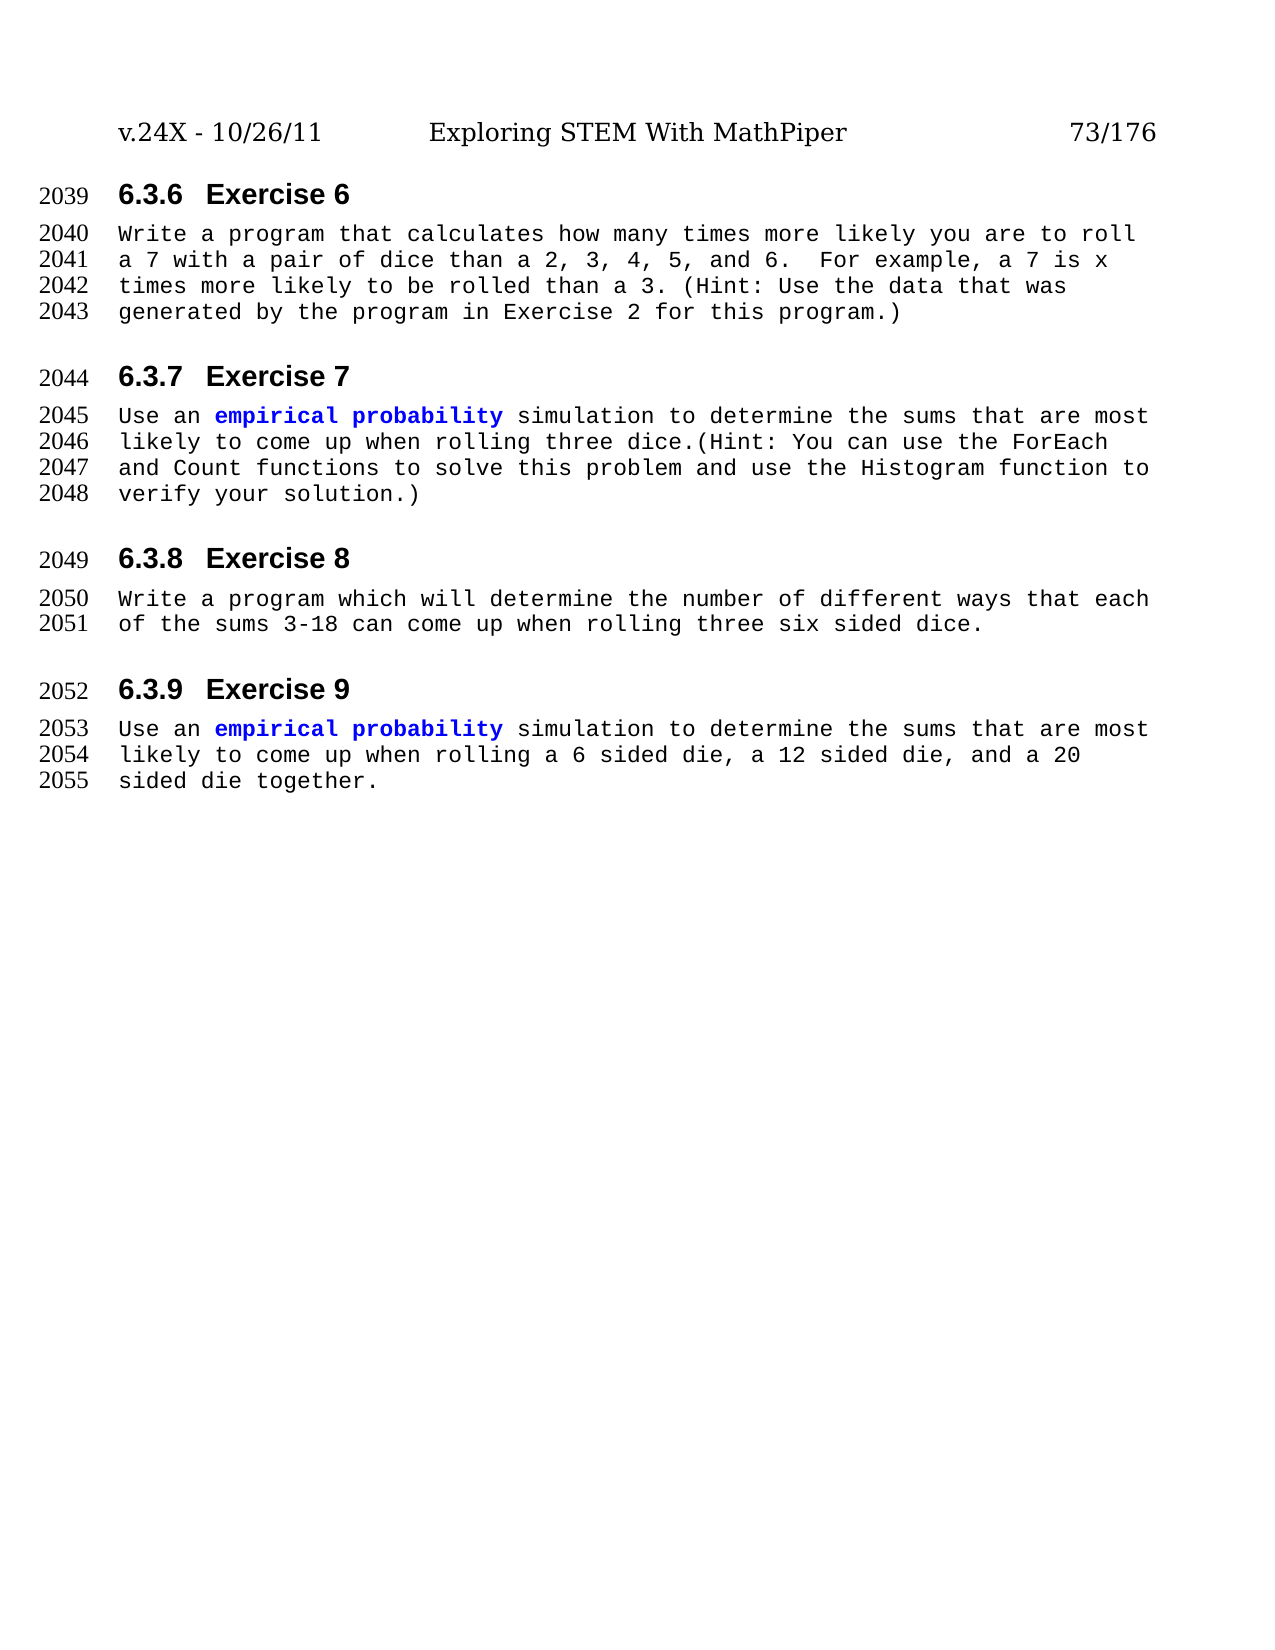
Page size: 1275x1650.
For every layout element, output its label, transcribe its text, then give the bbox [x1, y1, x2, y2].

subtitle Exercise 6 [118, 177, 1157, 210]
text Write a program which will determine the number of different ways that each of the sums 3-18 can come up when rolling three six sided dice. [118, 587, 1157, 639]
text Use an empirical probability simulation to determine the sums that are most likely to come up when rolling three dice.(Hint: You can use the ForEach and Count functions to solve this problem and use the Histogram function to verify your solution.) [118, 404, 1157, 508]
text Use an empirical probability simulation to determine the sums that are most likely to come up when rolling a 6 sided die, a 12 sided die, and a 20 sided die together. [118, 717, 1157, 795]
subtitle Exercise 7 [118, 359, 1157, 393]
subtitle Exercise 9 [118, 672, 1157, 705]
text Write a program that calculates how many times more likely you are to roll a 7 with a pair of dice than a 2, 3, 4, 5, and 6. For example, a 7 is x times more likely to be rolled than a 3. (Hint: Use the data that was generated by the program in Exercise 2 for this program.) [118, 222, 1157, 326]
subtitle Exercise 8 [118, 541, 1157, 575]
